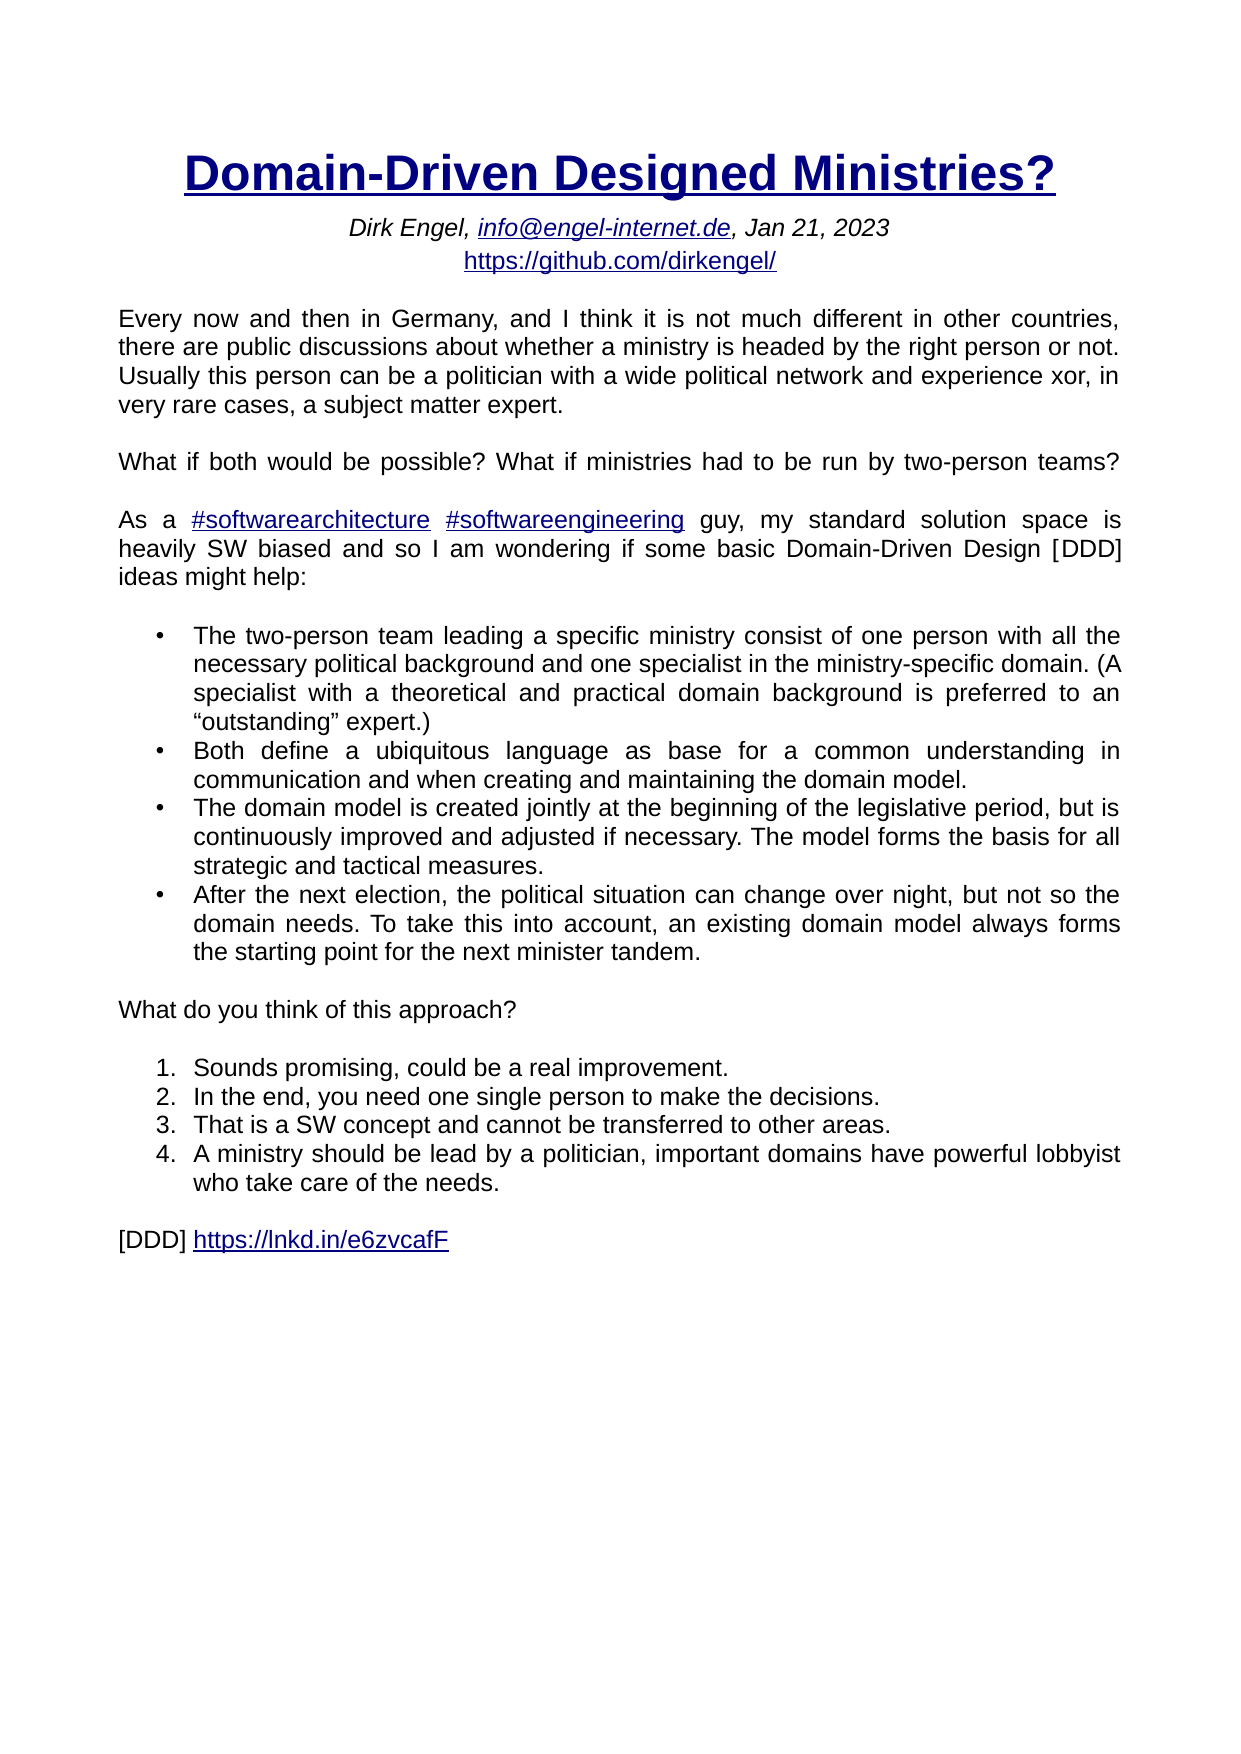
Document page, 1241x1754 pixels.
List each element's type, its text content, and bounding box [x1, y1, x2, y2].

list In the end, you need one single person to make the decisions. [156, 1082, 1122, 1111]
list Sounds promising, could be a real improvement. [156, 1053, 1122, 1082]
list The two-person team leading a specific ministry consist of one person with all the necessary political background and one specialist in the ministry-specific domain. (A specialist with a theoretical and practical domain background is preferred to an “outstanding” expert.) [156, 621, 1122, 736]
list Both define a ubiquitous language as base for a common understanding in communication and when creating and maintaining the domain model. [156, 736, 1122, 793]
text What do you think of this approach? [118, 966, 1122, 1023]
list The domain model is created jointly at the beginning of the legislative period, but is continuously improved and adjusted if necessary. The model forms the basis for all strategic and tactical measures. [156, 793, 1122, 880]
list That is a SW concept and cannot be transferred to other areas. [156, 1111, 1122, 1139]
title Domain-Driven Designed Ministries? [118, 143, 1122, 201]
text Every now and then in Germany, and I think it is not much different in other countries, there are public discussions about whether a ministry is headed by the right person or not. Usually this person can be a politician with a wide political network and experience xor, in very rare cases, a subject matter expert. [118, 275, 1122, 419]
text https://github.com/dirkengel/ [118, 246, 1122, 275]
list After the next election, the political situation can change over night, but not so the domain needs. To take this into account, an existing domain model always forms the starting point for the next minister tandem. [156, 880, 1122, 966]
text [DDD] https://lnkd.in/e6zvcafF [118, 1226, 1122, 1254]
text Dirk Engel, info@engel-internet.de, Jan 21, 2023 [118, 213, 1122, 242]
list A ministry should be lead by a politician, important domains have powerful lobbyist who take care of the needs. [156, 1139, 1122, 1197]
text What if both would be possible? What if ministries had to be run by two-person teams? As a #softwarearchitecture #softwareengineering guy, my standard solution space is heavily SW biased and so I am wondering if some basic Domain-Driven Design [DDD] ideas might help: [118, 419, 1122, 591]
